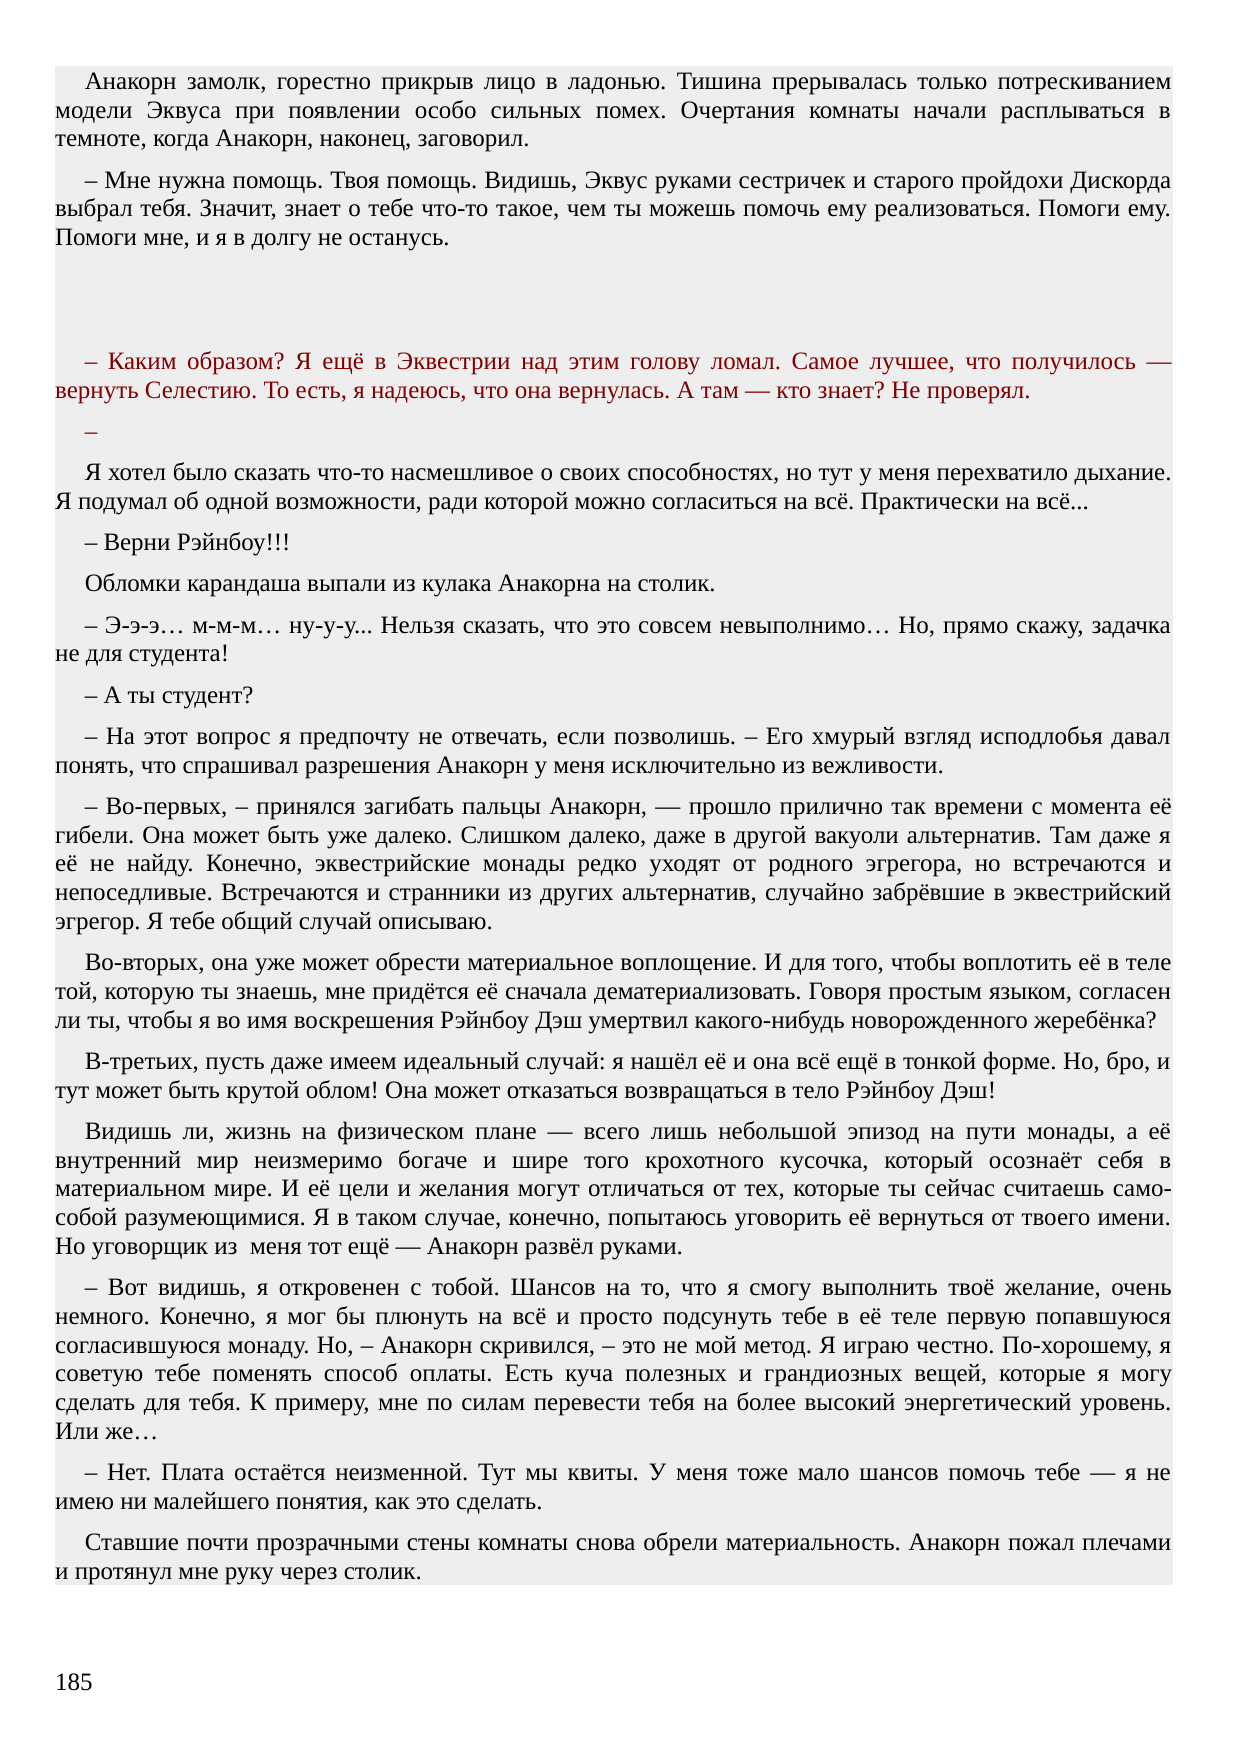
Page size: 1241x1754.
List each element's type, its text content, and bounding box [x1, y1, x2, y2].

text – На этот вопрос я предпочту не отвечать, если позволишь. – Его хмурый взгляд исподлобья давал понять, что спрашивал разрешения Анакорн у меня исключительно из вежливости. [55, 721, 1173, 778]
text – Вот видишь, я откровенен с тобой. Шансов на то, что я смогу выполнить твоё желание, очень немного. Конечно, я мог бы плюнуть на всё и просто подсунуть тебе в её теле первую попавшуюся согласившуюся монаду. Но, – Анакорн скривился, – это не мой метод. Я играю честно. По-хорошему, я советую тебе поменять способ оплаты. Есть куча полезных и грандиозных вещей, которые я могу сделать для тебя. К примеру, мне по силам перевести тебя на более высокий энергетический уровень. Или же… [55, 1272, 1173, 1445]
text Ставшие почти прозрачными стены комнаты снова обрели материальность. Анакорн пожал плечами и протянул мне руку через столик. [55, 1527, 1173, 1585]
text Видишь ли, жизнь на физическом плане — всего лишь небольшой эпизод на пути монады, а её внутренний мир неизмеримо богаче и шире того крохотного кусочка, который осознаёт себя в материальном мире. И её цели и желания могут отличаться от тех, которые ты сейчас считаешь само-собой разумеющимися. Я в таком случае, конечно, попытаюсь уговорить её вернуться от твоего имени. Но уговорщик из меня тот ещё — Анакорн развёл руками. [55, 1116, 1173, 1260]
text Я хотел было сказать что-то насмешливое о своих способностях, но тут у меня перехватило дыхание. Я подумал об одной возможности, ради которой можно согласиться на всё. Практически на всё... [55, 457, 1173, 515]
text Обломки карандаша выпали из кулака Анакорна на столик. [55, 568, 1173, 597]
text Во-вторых, она уже может обрести материальное воплощение. И для того, чтобы воплотить её в теле той, которую ты знаешь, мне придётся её сначала дематериализовать. Говоря простым языком, согласен ли ты, чтобы я во имя воскрешения Рэйнбоу Дэш умертвил какого-нибудь новорожденного жеребёнка? [55, 947, 1173, 1033]
text – Каким образом? Я ещё в Эквестрии над этим голову ломал. Самое лучшее, что получилось — вернуть Селестию. То есть, я надеюсь, что она вернулась. А там — кто знает? Не проверял. [55, 346, 1173, 403]
text – Нет. Плата остаётся неизменной. Тут мы квиты. У меня тоже мало шансов помочь тебе — я не имею ни малейшего понятия, как это сделать. [55, 1457, 1173, 1515]
text – А ты студент? [55, 680, 1173, 708]
text – Э-э-э… м-м-м… ну-у-у... Нельзя сказать, что это совсем невыполнимо… Но, прямо скажу, задачка не для студента! [55, 610, 1173, 667]
text – [55, 416, 1173, 445]
text В-третьих, пусть даже имеем идеальный случай: я нашёл её и она всё ещё в тонкой форме. Но, бро, и тут может быть крутой облом! Она может отказаться возвращаться в тело Рэйнбоу Дэш! [55, 1046, 1173, 1103]
text Анакорн замолк, горестно прикрыв лицо в ладонью. Тишина прерывалась только потрескиванием модели Эквуса при появлении особо сильных помех. Очертания комнаты начали расплываться в темноте, когда Анакорн, наконец, заговорил. [55, 66, 1173, 152]
text – Во-первых, – принялся загибать пальцы Анакорн, — прошло прилично так времени с момента её гибели. Она может быть уже далеко. Слишком далеко, даже в другой вакуоли альтернатив. Там даже я её не найду. Конечно, эквестрийские монады редко уходят от родного эгрегора, но встречаются и непоседливые. Встречаются и странники из других альтернатив, случайно забрёвшие в эквестрийский эгрегор. Я тебе общий случай описываю. [55, 791, 1173, 935]
text – Мне нужна помощь. Твоя помощь. Видишь, Эквус руками сестричек и старого пройдохи Дискорда выбрал тебя. Значит, знает о тебе что-то такое, чем ты можешь помочь ему реализоваться. Помоги ему. Помоги мне, и я в долгу не останусь. [55, 165, 1173, 251]
text – Верни Рэйнбоу!!! [55, 527, 1173, 556]
